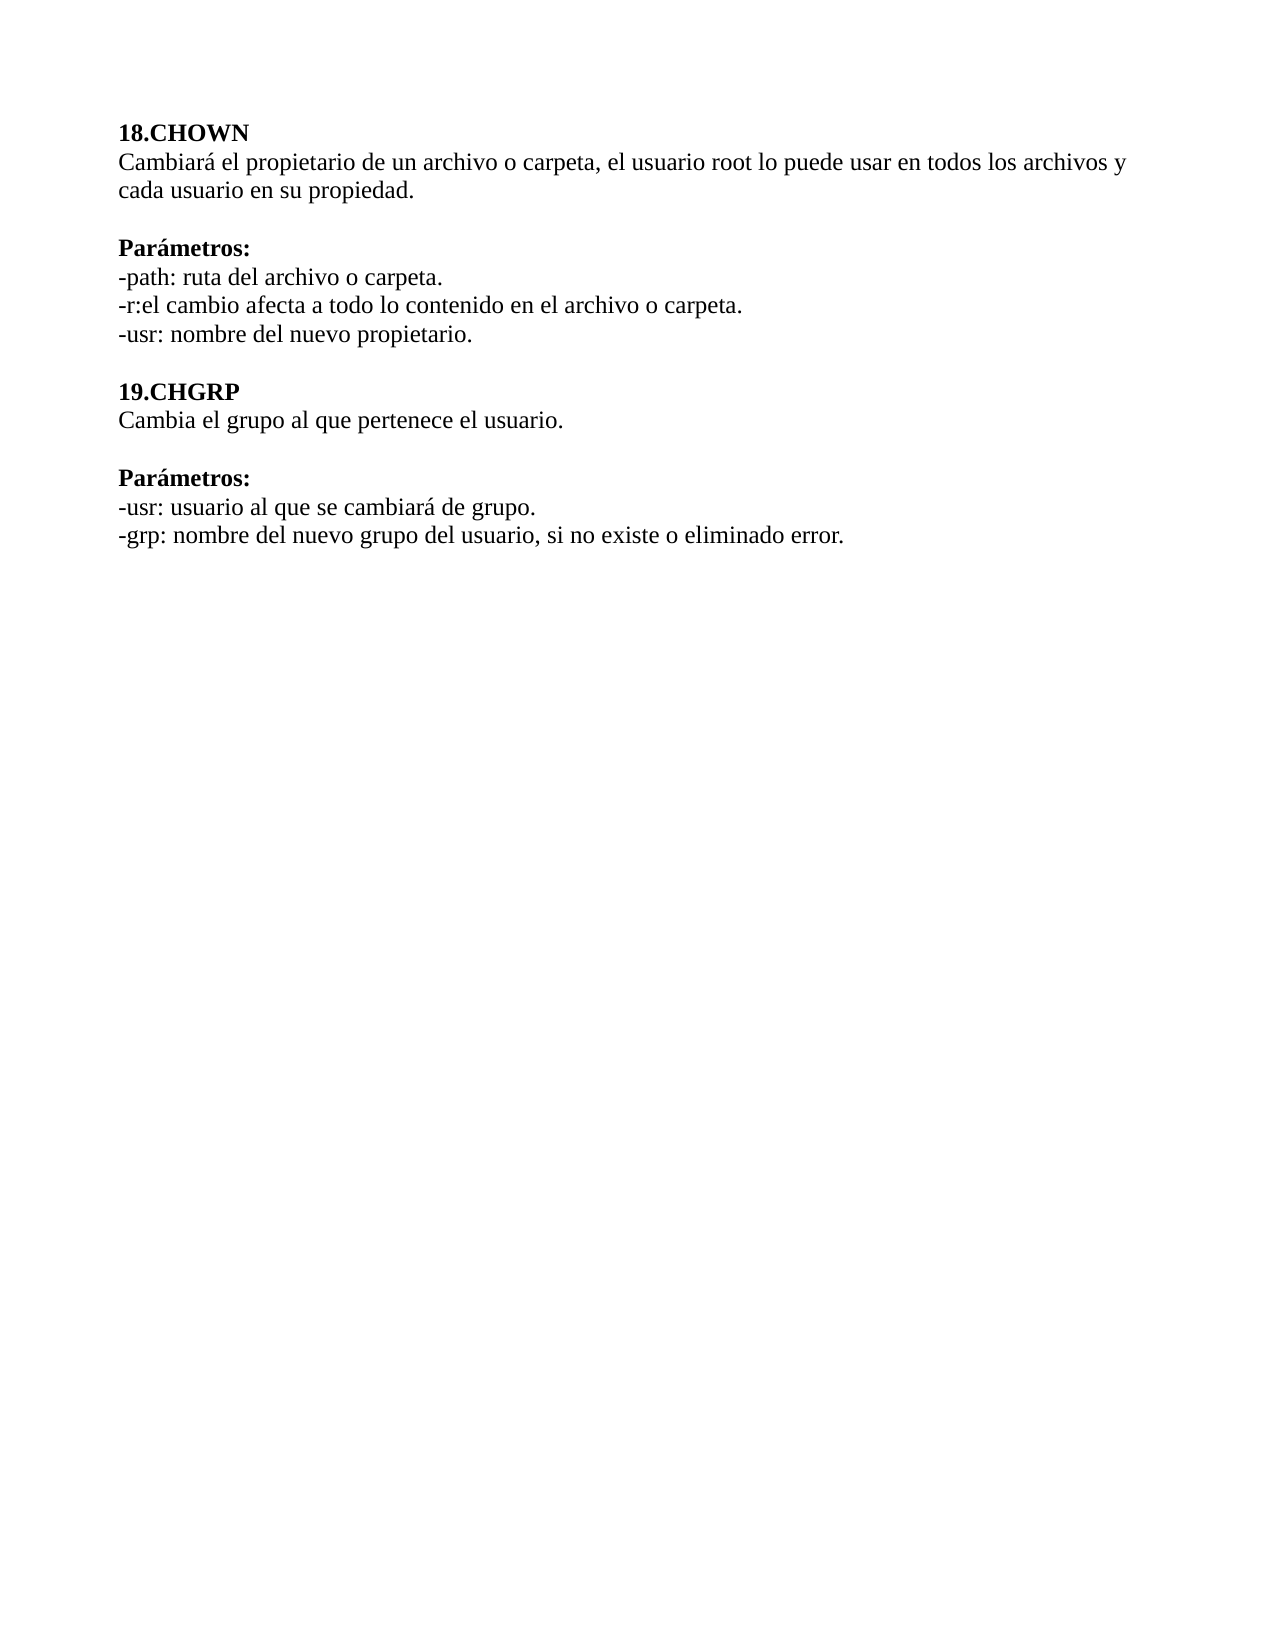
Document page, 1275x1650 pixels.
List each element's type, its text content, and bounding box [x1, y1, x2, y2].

text Parámetros: [118, 233, 1157, 262]
text -path: ruta del archivo o carpeta. [118, 262, 1157, 291]
text -grp: nombre del nuevo grupo del usuario, si no existe o eliminado error. [118, 521, 1157, 549]
text 18.CHOWN [118, 118, 1157, 147]
text Cambia el grupo al que pertenece el usuario. [118, 406, 1157, 434]
text -usr: nombre del nuevo propietario. [118, 319, 1157, 348]
text Cambiará el propietario de un archivo o carpeta, el usuario root lo puede usar en todos los archivos y cada usuario en su propiedad. [118, 147, 1157, 204]
text -r:el cambio afecta a todo lo contenido en el archivo o carpeta. [118, 291, 1157, 319]
text -usr: usuario al que se cambiará de grupo. [118, 492, 1157, 521]
text 19.CHGRP [118, 377, 1157, 406]
text Parámetros: [118, 463, 1157, 492]
